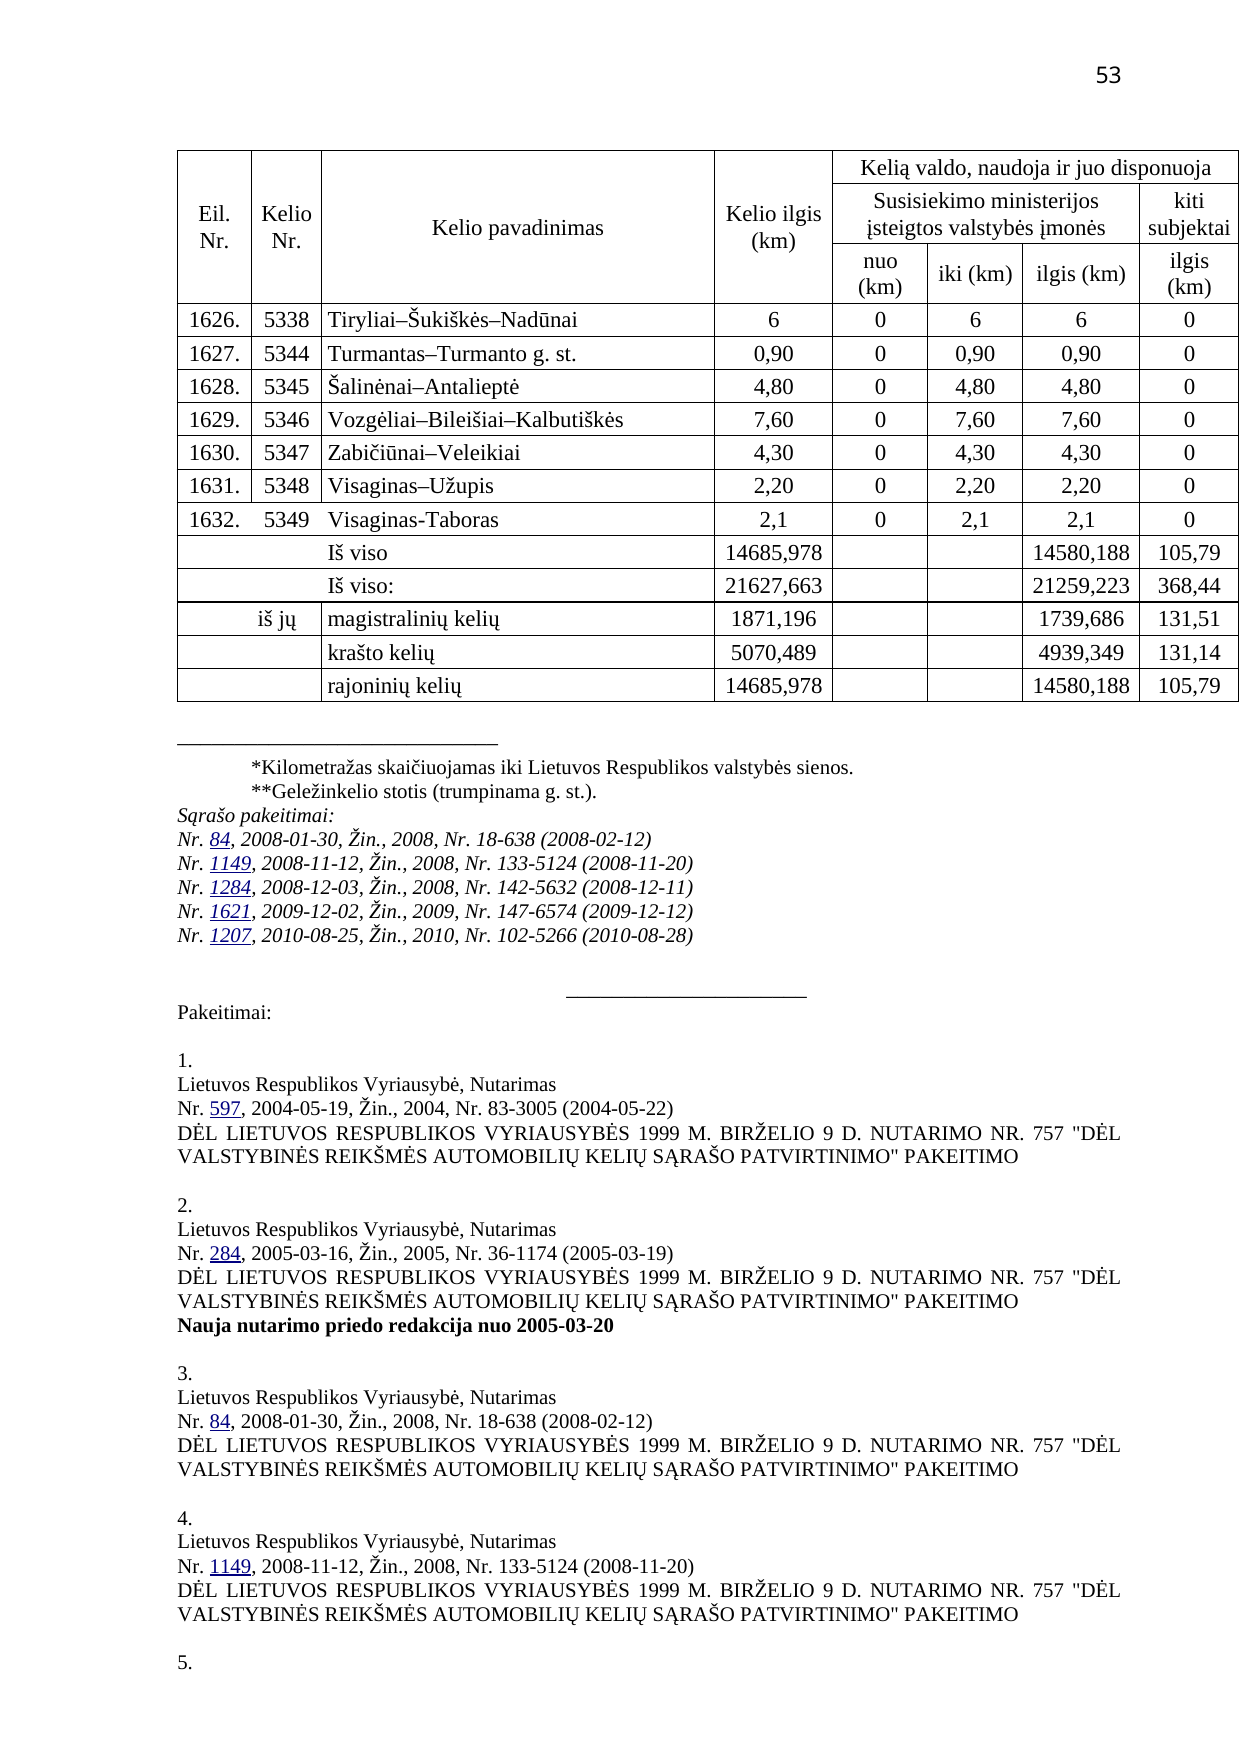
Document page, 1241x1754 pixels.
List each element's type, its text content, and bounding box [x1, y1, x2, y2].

text Nr. 1621, 2009-12-02, Žin., 2009, Nr. 147-6574 (2009-12-12) [177, 899, 1122, 923]
table_cell 0 [833, 304, 927, 336]
text 3. [177, 1361, 1122, 1385]
table_cell [178, 636, 252, 668]
table_cell [928, 603, 1022, 635]
table_cell 6 [928, 304, 1022, 336]
table_cell 0 [833, 337, 927, 369]
text DĖL LIETUVOS RESPUBLIKOS VYRIAUSYBĖS 1999 M. BIRŽELIO 9 D. NUTARIMO NR. 757 "DĖL VALSTYBINĖS REIKŠMĖS AUTOMOBILIŲ KELIŲ SĄRAŠO PATVIRTINIMO" PAKEITIMO [177, 1433, 1122, 1481]
table_cell 5344 [252, 337, 321, 369]
table_header Kelio pavadinimas [322, 151, 714, 302]
table_cell 368,44 [1140, 569, 1238, 601]
table_cell 2,1 [715, 503, 832, 535]
text Nr. 84, 2008-01-30, Žin., 2008, Nr. 18-638 (2008-02-12) [177, 1409, 1122, 1433]
table_cell [252, 669, 321, 701]
table_cell Visaginas–Užupis [322, 470, 714, 502]
table_cell 2,20 [1023, 470, 1139, 502]
table_cell Zabičiūnai–Veleikiai [322, 436, 714, 468]
table_cell 5349 [252, 503, 321, 535]
table_cell 1629. [178, 403, 251, 435]
table_cell [178, 669, 252, 701]
table_cell 1626. [178, 304, 251, 336]
table_cell [178, 569, 252, 601]
text 5. [177, 1650, 1122, 1674]
table_cell 0,90 [1023, 337, 1139, 369]
table_cell 0 [833, 403, 927, 435]
table_cell 0 [1140, 403, 1238, 435]
text **Geležinkelio stotis (trumpinama g. st.). [177, 779, 1122, 803]
text Nr. 84, 2008-01-30, Žin., 2008, Nr. 18-638 (2008-02-12) [177, 827, 1122, 851]
table_cell 1739,686 [1023, 603, 1139, 635]
table_cell [178, 603, 252, 635]
table_cell [252, 636, 321, 668]
table_header Eil. Nr. [178, 151, 251, 302]
table_cell 4,30 [715, 436, 832, 468]
table_cell 14685,978 [715, 669, 832, 701]
table_cell 0 [1140, 470, 1238, 502]
table_cell Susisiekimo ministerijos įsteigtos valstybės įmonės [833, 184, 1139, 243]
table_cell iš jų [252, 603, 321, 635]
table_cell [833, 603, 927, 635]
text *Kilometražas skaičiuojamas iki Lietuvos Respublikos valstybės sienos. [177, 755, 1122, 779]
table_cell [178, 536, 252, 568]
table_cell 1632. [178, 503, 252, 535]
table_cell 5346 [252, 403, 321, 435]
table_cell 7,60 [1023, 403, 1139, 435]
table_cell 7,60 [928, 403, 1022, 435]
table_cell 0 [1140, 503, 1238, 535]
table_cell 1630. [178, 436, 251, 468]
table_cell [928, 669, 1022, 701]
table_cell Šalinėnai–Antalieptė [322, 370, 714, 402]
text Lietuvos Respublikos Vyriausybė, Nutarimas [177, 1529, 1122, 1553]
table_cell 1628. [178, 370, 251, 402]
table_cell 4939,349 [1023, 636, 1139, 668]
table_cell Iš viso: [321, 569, 714, 601]
table_cell 0 [833, 436, 927, 468]
text Pakeitimai: [177, 1000, 1122, 1024]
table_cell [928, 536, 1022, 568]
text DĖL LIETUVOS RESPUBLIKOS VYRIAUSYBĖS 1999 M. BIRŽELIO 9 D. NUTARIMO NR. 757 "DĖL VALSTYBINĖS REIKŠMĖS AUTOMOBILIŲ KELIŲ SĄRAŠO PATVIRTINIMO" PAKEITIMO [177, 1120, 1122, 1168]
table_cell 1871,196 [715, 603, 832, 635]
text Nr. 597, 2004-05-19, Žin., 2004, Nr. 83-3005 (2004-05-22) [177, 1096, 1122, 1120]
text 4. [177, 1505, 1122, 1529]
table_cell ilgis (km) [1140, 244, 1238, 302]
table_cell 0,90 [928, 337, 1022, 369]
table_cell 0 [1140, 304, 1238, 336]
table_cell [833, 569, 927, 601]
table_cell [252, 569, 321, 601]
table_cell 4,80 [928, 370, 1022, 402]
table_cell 5338 [252, 304, 321, 336]
table_cell 131,14 [1140, 636, 1238, 668]
table_cell Vozgėliai–Bileišiai–Kalbutiškės [322, 403, 714, 435]
text –––––––––––––––––––––––––––– [177, 728, 1122, 755]
table_cell 21627,663 [715, 569, 832, 601]
text Lietuvos Respublikos Vyriausybė, Nutarimas [177, 1217, 1122, 1241]
table_cell 7,60 [715, 403, 832, 435]
table_cell [833, 636, 927, 668]
text Nr. 284, 2005-03-16, Žin., 2005, Nr. 36-1174 (2005-03-19) [177, 1241, 1122, 1265]
table_cell 21259,223 [1023, 569, 1139, 601]
table_cell 0 [1140, 337, 1238, 369]
table_cell 1627. [178, 337, 251, 369]
text Nr. 1284, 2008-12-03, Žin., 2008, Nr. 142-5632 (2008-12-11) [177, 875, 1122, 899]
table_cell krašto kelių [322, 636, 714, 668]
table_cell 4,30 [928, 436, 1022, 468]
table_cell rajoninių kelių [322, 669, 714, 701]
table_cell 0 [833, 370, 927, 402]
table_cell 5070,489 [715, 636, 832, 668]
text 1. [177, 1048, 1122, 1072]
table_header Kelio Nr. [252, 151, 321, 302]
table_cell 14580,188 [1023, 536, 1139, 568]
table_header Kelio ilgis (km) [715, 151, 832, 302]
text Nauja nutarimo priedo redakcija nuo 2005-03-20 [177, 1313, 1122, 1337]
table_cell [928, 636, 1022, 668]
table_cell Turmantas–Turmanto g. st. [322, 337, 714, 369]
table_cell 0 [833, 470, 927, 502]
table_cell [833, 536, 927, 568]
table_cell 1631. [178, 470, 251, 502]
table_cell 0 [833, 503, 927, 535]
table_cell iki (km) [928, 244, 1022, 302]
table_cell kiti subjektai [1140, 184, 1238, 243]
text _____________________ [177, 974, 1122, 1000]
table_cell [252, 536, 321, 568]
table_cell 131,51 [1140, 603, 1238, 635]
table_cell [833, 669, 927, 701]
table_cell 2,20 [715, 470, 832, 502]
table_cell 0 [1140, 436, 1238, 468]
table_cell 14685,978 [715, 536, 832, 568]
text Nr. 1149, 2008-11-12, Žin., 2008, Nr. 133-5124 (2008-11-20) [177, 851, 1122, 875]
table_cell 4,30 [1023, 436, 1139, 468]
text Nr. 1149, 2008-11-12, Žin., 2008, Nr. 133-5124 (2008-11-20) [177, 1553, 1122, 1578]
table_cell 4,80 [715, 370, 832, 402]
table_cell 6 [715, 304, 832, 336]
table_cell Iš viso [321, 536, 714, 568]
table_cell 105,79 [1140, 536, 1238, 568]
text DĖL LIETUVOS RESPUBLIKOS VYRIAUSYBĖS 1999 M. BIRŽELIO 9 D. NUTARIMO NR. 757 "DĖL VALSTYBINĖS REIKŠMĖS AUTOMOBILIŲ KELIŲ SĄRAŠO PATVIRTINIMO" PAKEITIMO [177, 1578, 1122, 1626]
table_cell 4,80 [1023, 370, 1139, 402]
table_cell Tiryliai–Šukiškės–Nadūnai [322, 304, 714, 336]
table_cell 2,20 [928, 470, 1022, 502]
table_cell 2,1 [1023, 503, 1139, 535]
table_cell 0,90 [715, 337, 832, 369]
table_cell 6 [1023, 304, 1139, 336]
text Lietuvos Respublikos Vyriausybė, Nutarimas [177, 1072, 1122, 1096]
table_cell 105,79 [1140, 669, 1238, 701]
table_cell 14580,188 [1023, 669, 1139, 701]
table_cell 5347 [252, 436, 321, 468]
table_cell 2,1 [928, 503, 1022, 535]
text 2. [177, 1193, 1122, 1217]
table_cell magistralinių kelių [322, 603, 714, 635]
table_header Kelią valdo, naudoja ir juo disponuoja [833, 151, 1238, 183]
text Lietuvos Respublikos Vyriausybė, Nutarimas [177, 1385, 1122, 1409]
text DĖL LIETUVOS RESPUBLIKOS VYRIAUSYBĖS 1999 M. BIRŽELIO 9 D. NUTARIMO NR. 757 "DĖL VALSTYBINĖS REIKŠMĖS AUTOMOBILIŲ KELIŲ SĄRAŠO PATVIRTINIMO" PAKEITIMO [177, 1265, 1122, 1313]
table_cell ilgis (km) [1023, 244, 1139, 302]
table_cell [928, 569, 1022, 601]
text Nr. 1207, 2010-08-25, Žin., 2010, Nr. 102-5266 (2010-08-28) [177, 923, 1122, 947]
table_cell nuo (km) [833, 244, 927, 302]
table_cell 0 [1140, 370, 1238, 402]
text Sąrašo pakeitimai: [177, 803, 1122, 827]
table_cell 5345 [252, 370, 321, 402]
table_cell Visaginas-Taboras [321, 503, 714, 535]
table_cell 5348 [252, 470, 321, 502]
